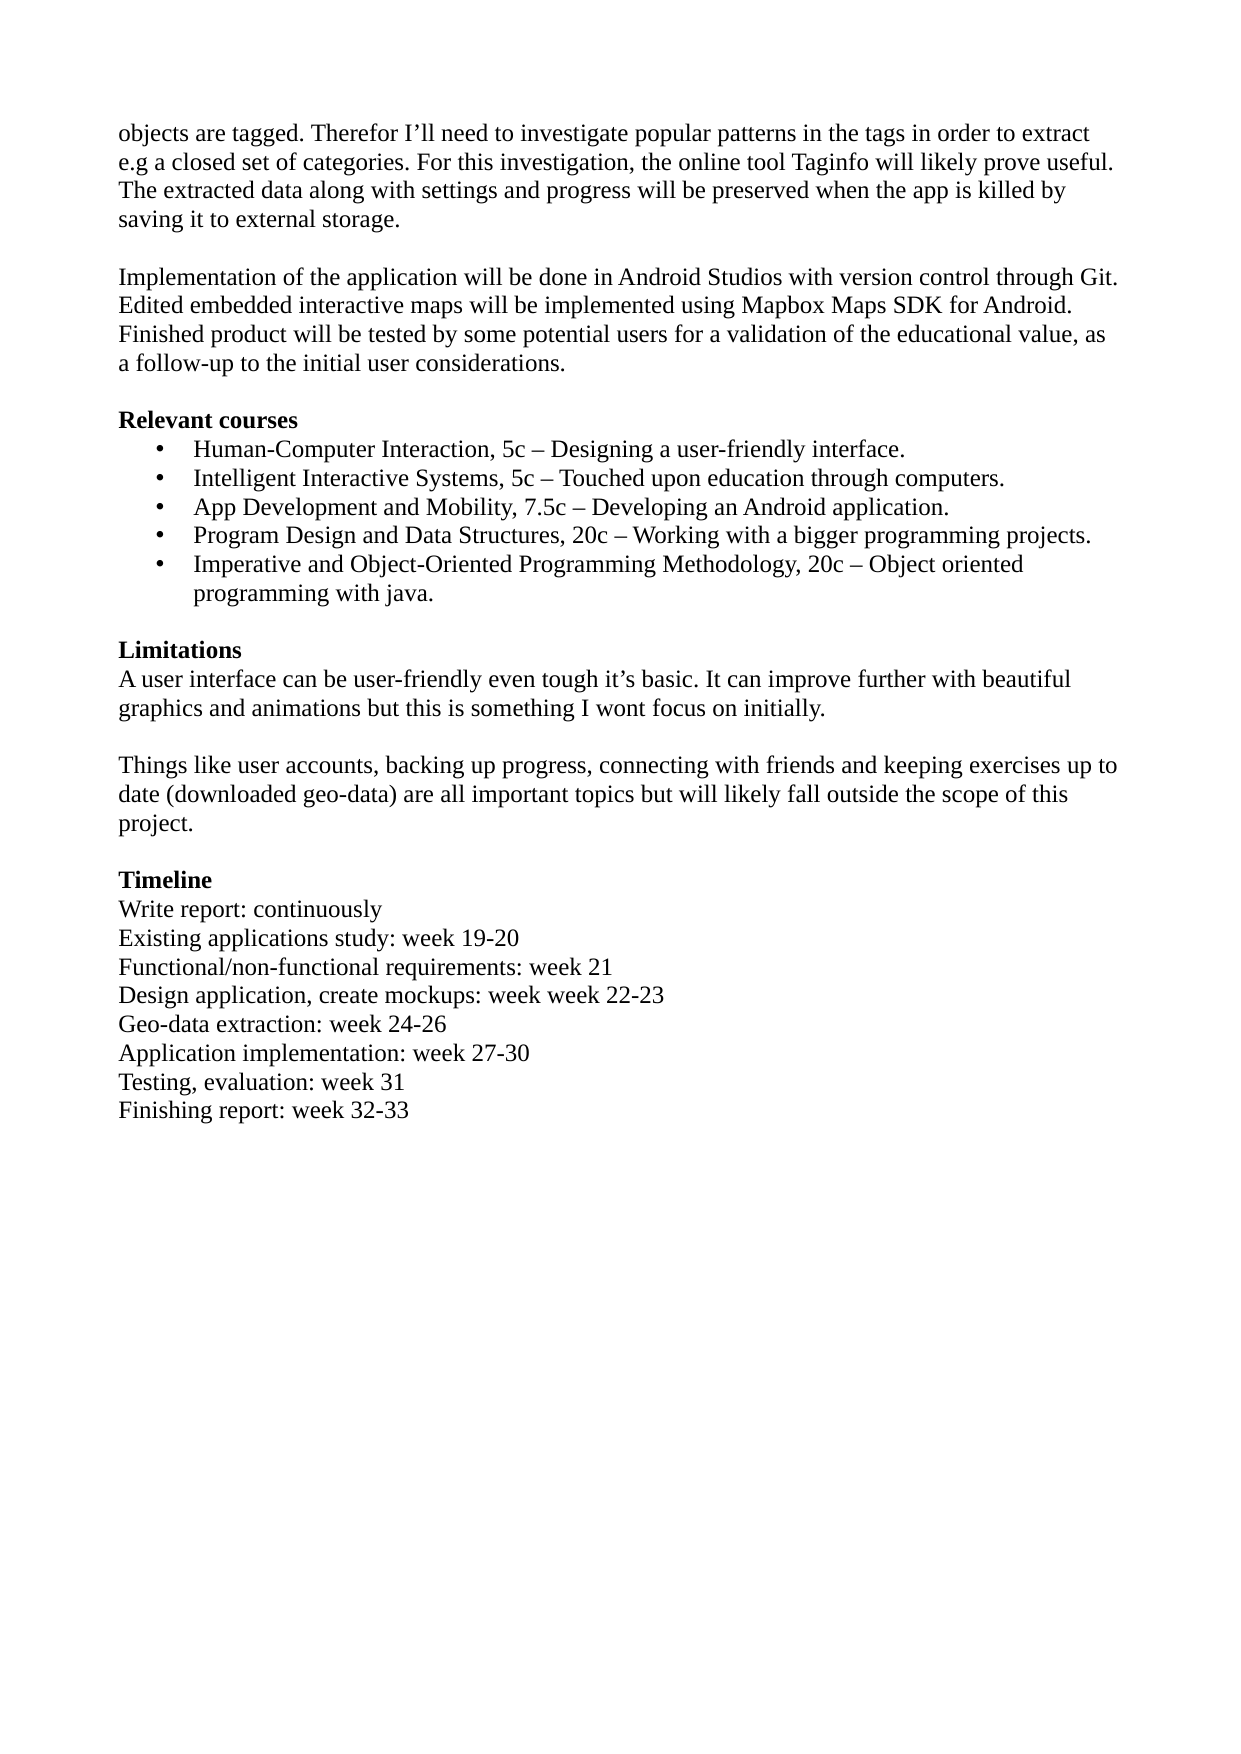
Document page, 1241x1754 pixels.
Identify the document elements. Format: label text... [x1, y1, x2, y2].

text Relevant courses [118, 406, 1122, 434]
text Write report: continuously [118, 894, 1122, 923]
list Intelligent Interactive Systems, 5c – Touched upon education through computers. [156, 463, 1122, 492]
text Limitations [118, 636, 1122, 664]
text Application implementation: week 27-30 [118, 1038, 1122, 1067]
list Imperative and Object-Oriented Programming Methodology, 20c – Object oriented programming with java. [156, 549, 1122, 607]
text Testing, evaluation: week 31 [118, 1067, 1122, 1096]
text Geo-data extraction: week 24-26 [118, 1009, 1122, 1038]
list Program Design and Data Structures, 20c – Working with a bigger programming projects. [156, 521, 1122, 549]
text Finishing report: week 32-33 [118, 1096, 1122, 1124]
list Human-Computer Interaction, 5c – Designing a user-friendly interface. [156, 434, 1122, 463]
text Timeline [118, 866, 1122, 894]
text Implementation of the application will be done in Android Studios with version control through Git. Edited embedded interactive maps will be implemented using Mapbox Maps SDK for Android. Finished product will be tested by some potential users for a validation of the educational value, as a follow-up to the initial user considerations. [118, 262, 1122, 377]
text Design application, create mockups: week week 22-23 [118, 981, 1122, 1009]
text A user interface can be user-friendly even tough it’s basic. It can improve further with beautiful graphics and animations but this is something I wont focus on initially. [118, 664, 1122, 722]
text Things like user accounts, backing up progress, connecting with friends and keeping exercises up to date (downloaded geo-data) are all important topics but will likely fall outside the scope of this project. [118, 751, 1122, 837]
text objects are tagged. Therefor I’ll need to investigate popular patterns in the tags in order to extract e.g a closed set of categories. For this investigation, the online tool Taginfo will likely prove useful. The extracted data along with settings and progress will be preserved when the app is killed by saving it to external storage. [118, 118, 1122, 233]
text Existing applications study: week 19-20 [118, 923, 1122, 952]
list App Development and Mobility, 7.5c – Developing an Android application. [156, 492, 1122, 521]
text Functional/non-functional requirements: week 21 [118, 952, 1122, 981]
